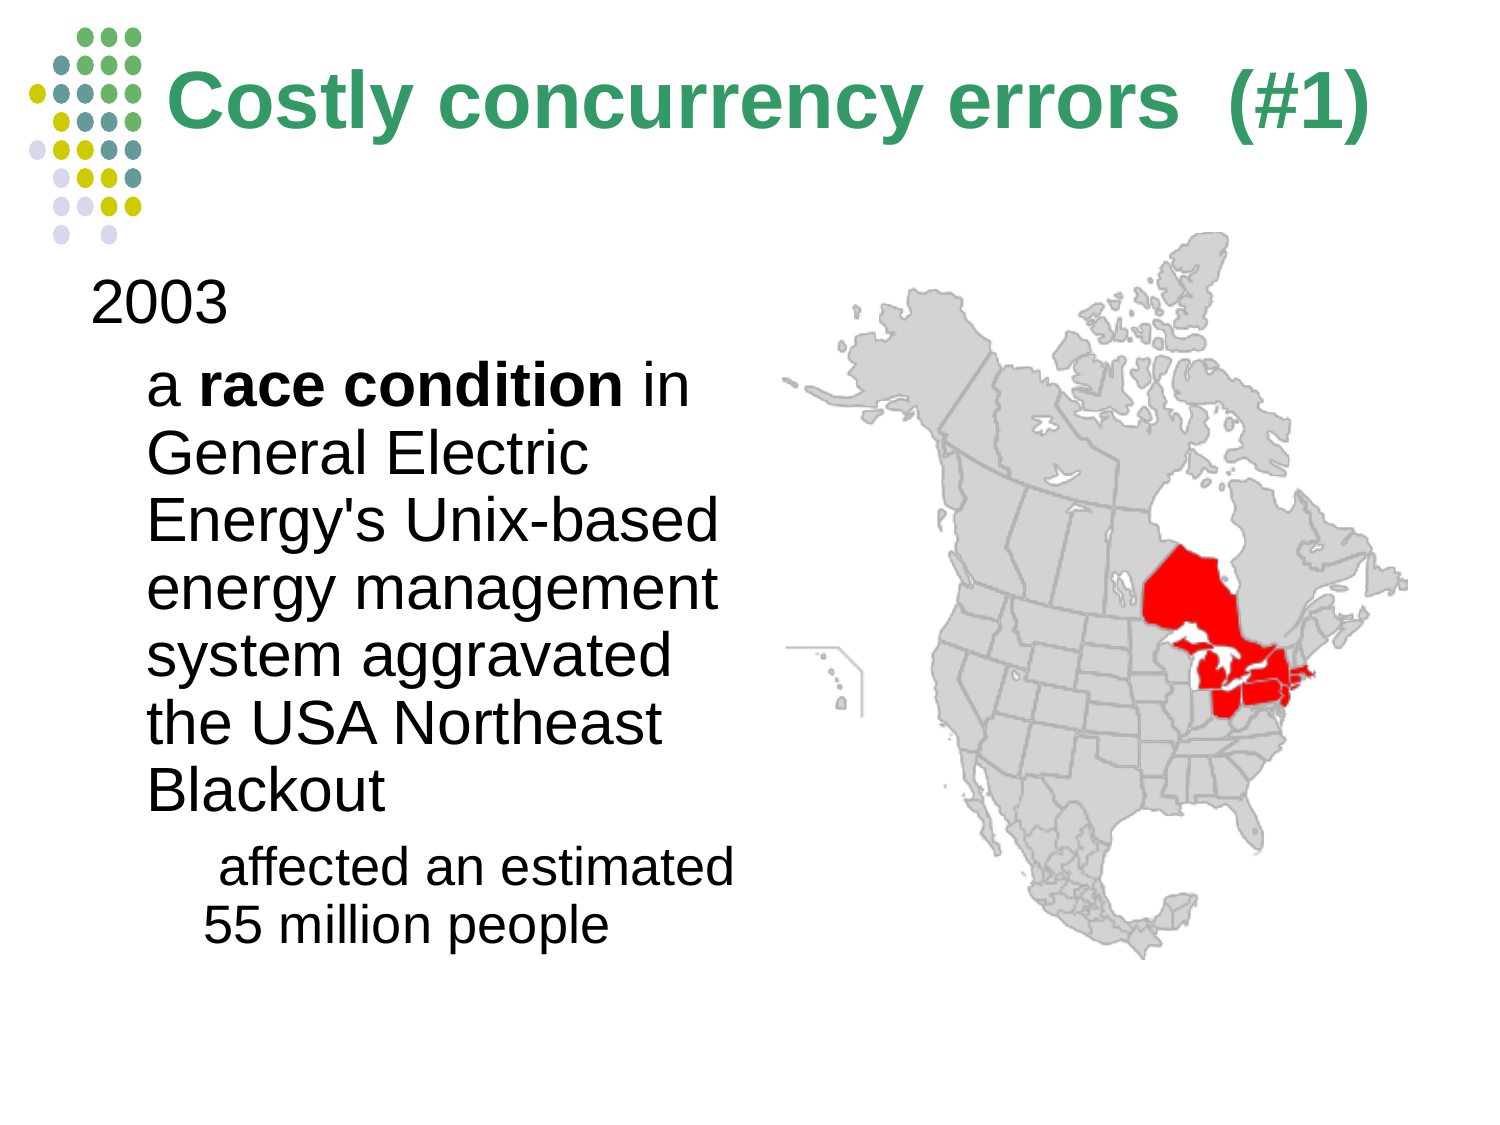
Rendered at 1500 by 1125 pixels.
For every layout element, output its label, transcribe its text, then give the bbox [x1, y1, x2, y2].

list 2003 a race condition in General Electric Energy's Unix-based energy management system aggravated the USA Northeast Blackout affected an estimated 55 million people [75, 262, 783, 1006]
picture [782, 232, 1408, 960]
title Costly concurrency errors (#1) [151, 40, 1390, 176]
